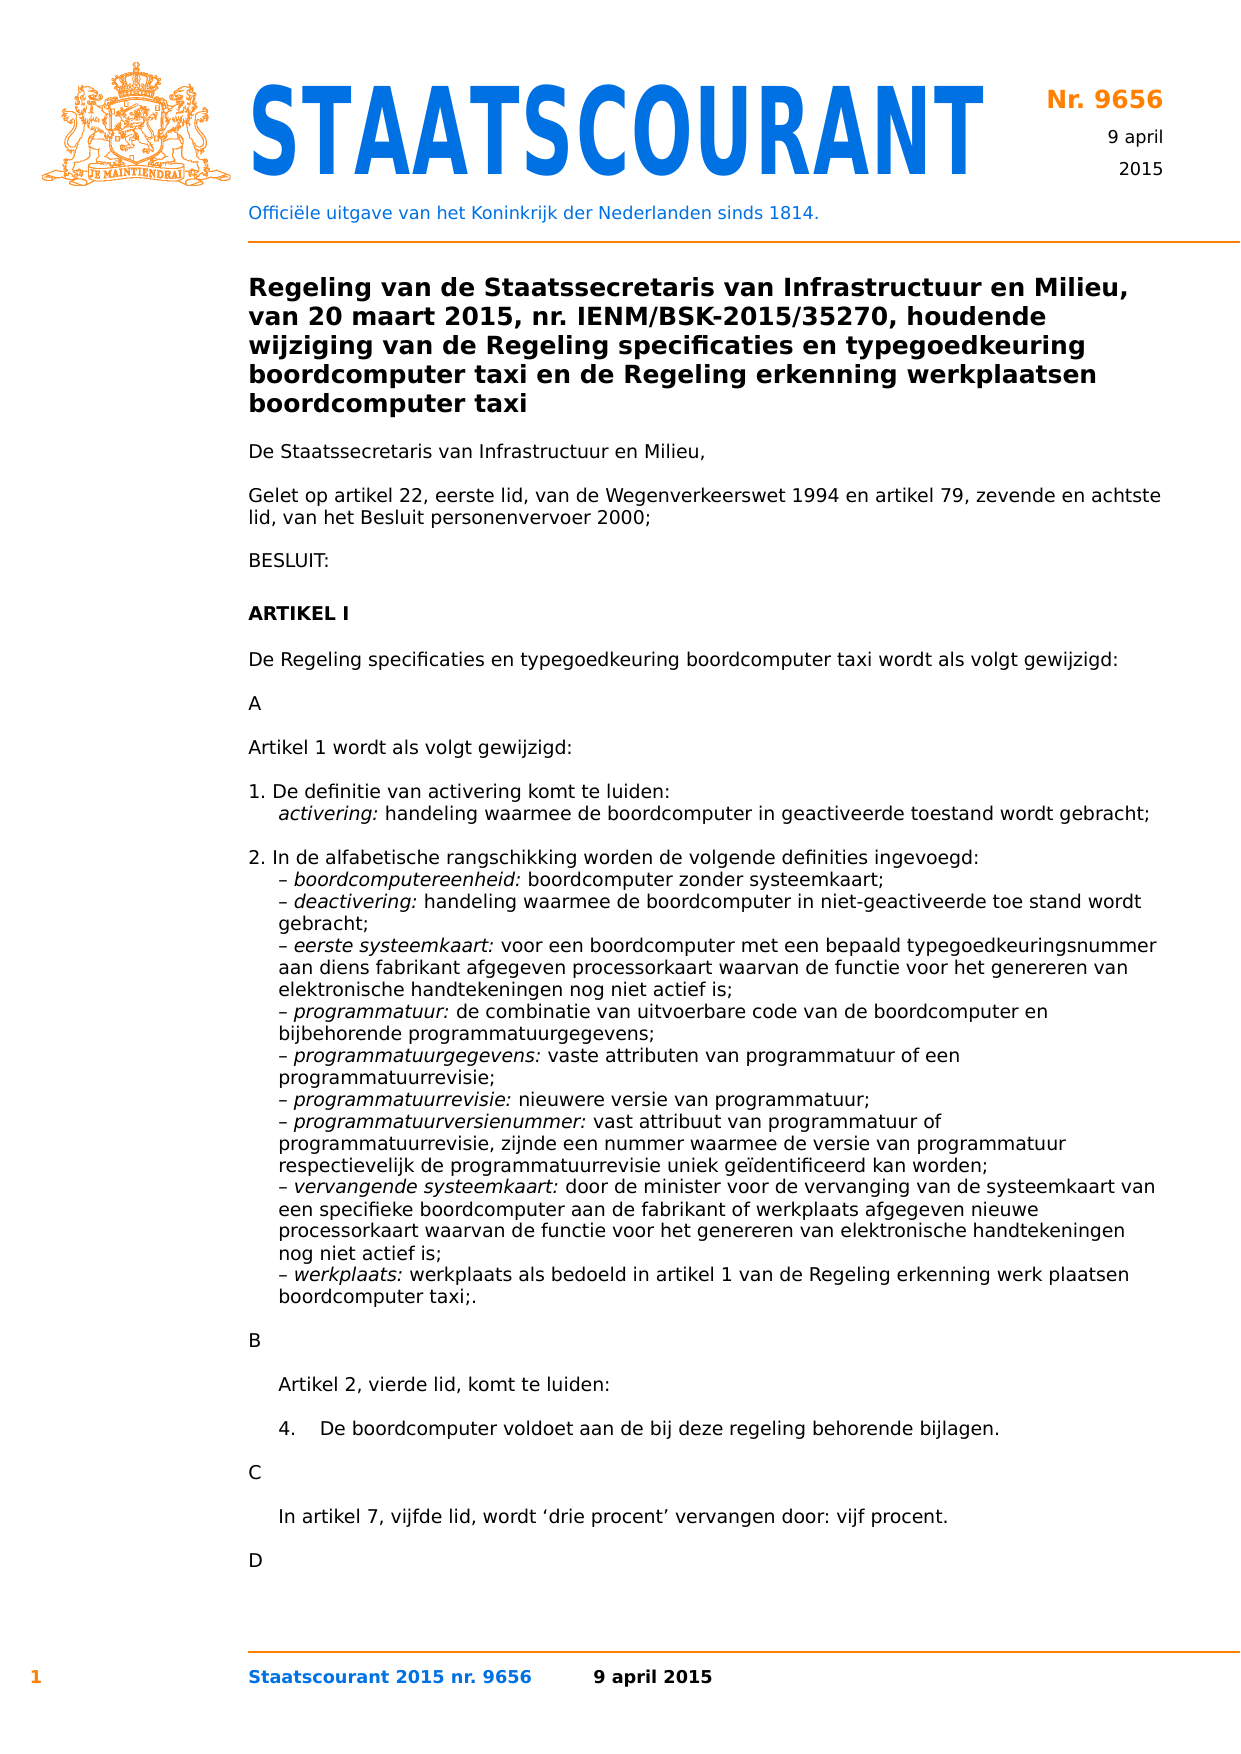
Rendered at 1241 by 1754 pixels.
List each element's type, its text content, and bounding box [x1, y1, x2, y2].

table_header Nr. 9656 [998, 62, 1240, 121]
text – programmatuurgegevens: vaste attributen van programmatuur of een programmatuurrevisie; [278, 1044, 1163, 1088]
text – werkplaats: werkplaats als bedoeld in artikel 1 van de Regeling erkenning werk plaatsen boordcomputer taxi;. [278, 1264, 1163, 1308]
text Artikel 1 wordt als volgt gewijzigd: [248, 737, 1163, 759]
table_header STAATSCOURANT [248, 62, 998, 203]
text De Staatssecretaris van Infrastructuur en Milieu, [248, 441, 1163, 463]
text – deactivering: handeling waarmee de boordcomputer in niet-geactiveerde toe stand wordt gebracht; [278, 891, 1163, 935]
text – programmatuur: de combinatie van uitvoerbare code van de boordcomputer en bijbehorende programmatuurgegevens; [278, 1001, 1163, 1044]
text C [248, 1462, 1163, 1484]
table_cell 9 april [998, 121, 1240, 153]
text activering: handeling waarmee de boordcomputer in geactiveerde toestand wordt gebracht; [278, 803, 1163, 825]
text A [248, 693, 1163, 715]
text 4. De boordcomputer voldoet aan de bij deze regeling behorende bijlagen. [278, 1418, 1163, 1440]
text Artikel 2, vierde lid, komt te luiden: [278, 1374, 1163, 1396]
text 1. De definitie van activering komt te luiden: [248, 781, 1163, 803]
text De Regeling specificaties en typegoedkeuring boordcomputer taxi wordt als volgt gewijzigd: [248, 649, 1163, 671]
text D [248, 1549, 1163, 1571]
table_header [25, 62, 248, 241]
text BESLUIT: [248, 550, 1163, 572]
text – programmatuurversienummer: vast attribuut van programmatuur of programmatuurrevisie, zijnde een nummer waarmee de versie van programmatuur respectievelijk de programmatuurrevisie uniek geïdentificeerd kan worden; [278, 1111, 1163, 1176]
table_cell Officiële uitgave van het Koninkrijk der Nederlanden sinds 1814. [248, 203, 1240, 241]
subtitle ARTIKEL I [248, 602, 1163, 624]
text – programmatuurrevisie: nieuwere versie van programmatuur; [278, 1088, 1163, 1111]
text B [248, 1330, 1163, 1352]
text – boordcomputereenheid: boordcomputer zonder systeemkaart; [278, 869, 1163, 891]
text Gelet op artikel 22, eerste lid, van de Wegenverkeerswet 1994 en artikel 79, zevende en achtste lid, van het Besluit personenvervoer 2000; [248, 484, 1163, 528]
subtitle Regeling van de Staatssecretaris van Infrastructuur en Milieu, van 20 maart 2015, nr. IENM/BSK-2015/35270, houdende wijziging van de Regeling specificaties en typegoedkeuring boordcomputer taxi en de Regeling erkenning werkplaatsen boordcomputer taxi [248, 273, 1163, 419]
text – eerste systeemkaart: voor een boordcomputer met een bepaald typegoedkeuringsnummer aan diens fabrikant afgegeven processorkaart waarvan de functie voor het genereren van elektronische handtekeningen nog niet actief is; [278, 935, 1163, 1001]
text – vervangende systeemkaart: door de minister voor de vervanging van de systeemkaart van een specifieke boordcomputer aan de fabrikant of werkplaats afgegeven nieuwe processorkaart waarvan de functie voor het genereren van elektronische handtekeningen nog niet actief is; [278, 1176, 1163, 1264]
text 2. In de alfabetische rangschikking worden de volgende definities ingevoegd: [248, 847, 1163, 869]
text In artikel 7, vijfde lid, wordt ‘drie procent’ vervangen door: vijf procent. [278, 1506, 1163, 1528]
table_cell 2015 [998, 153, 1240, 203]
picture [41, 62, 231, 186]
